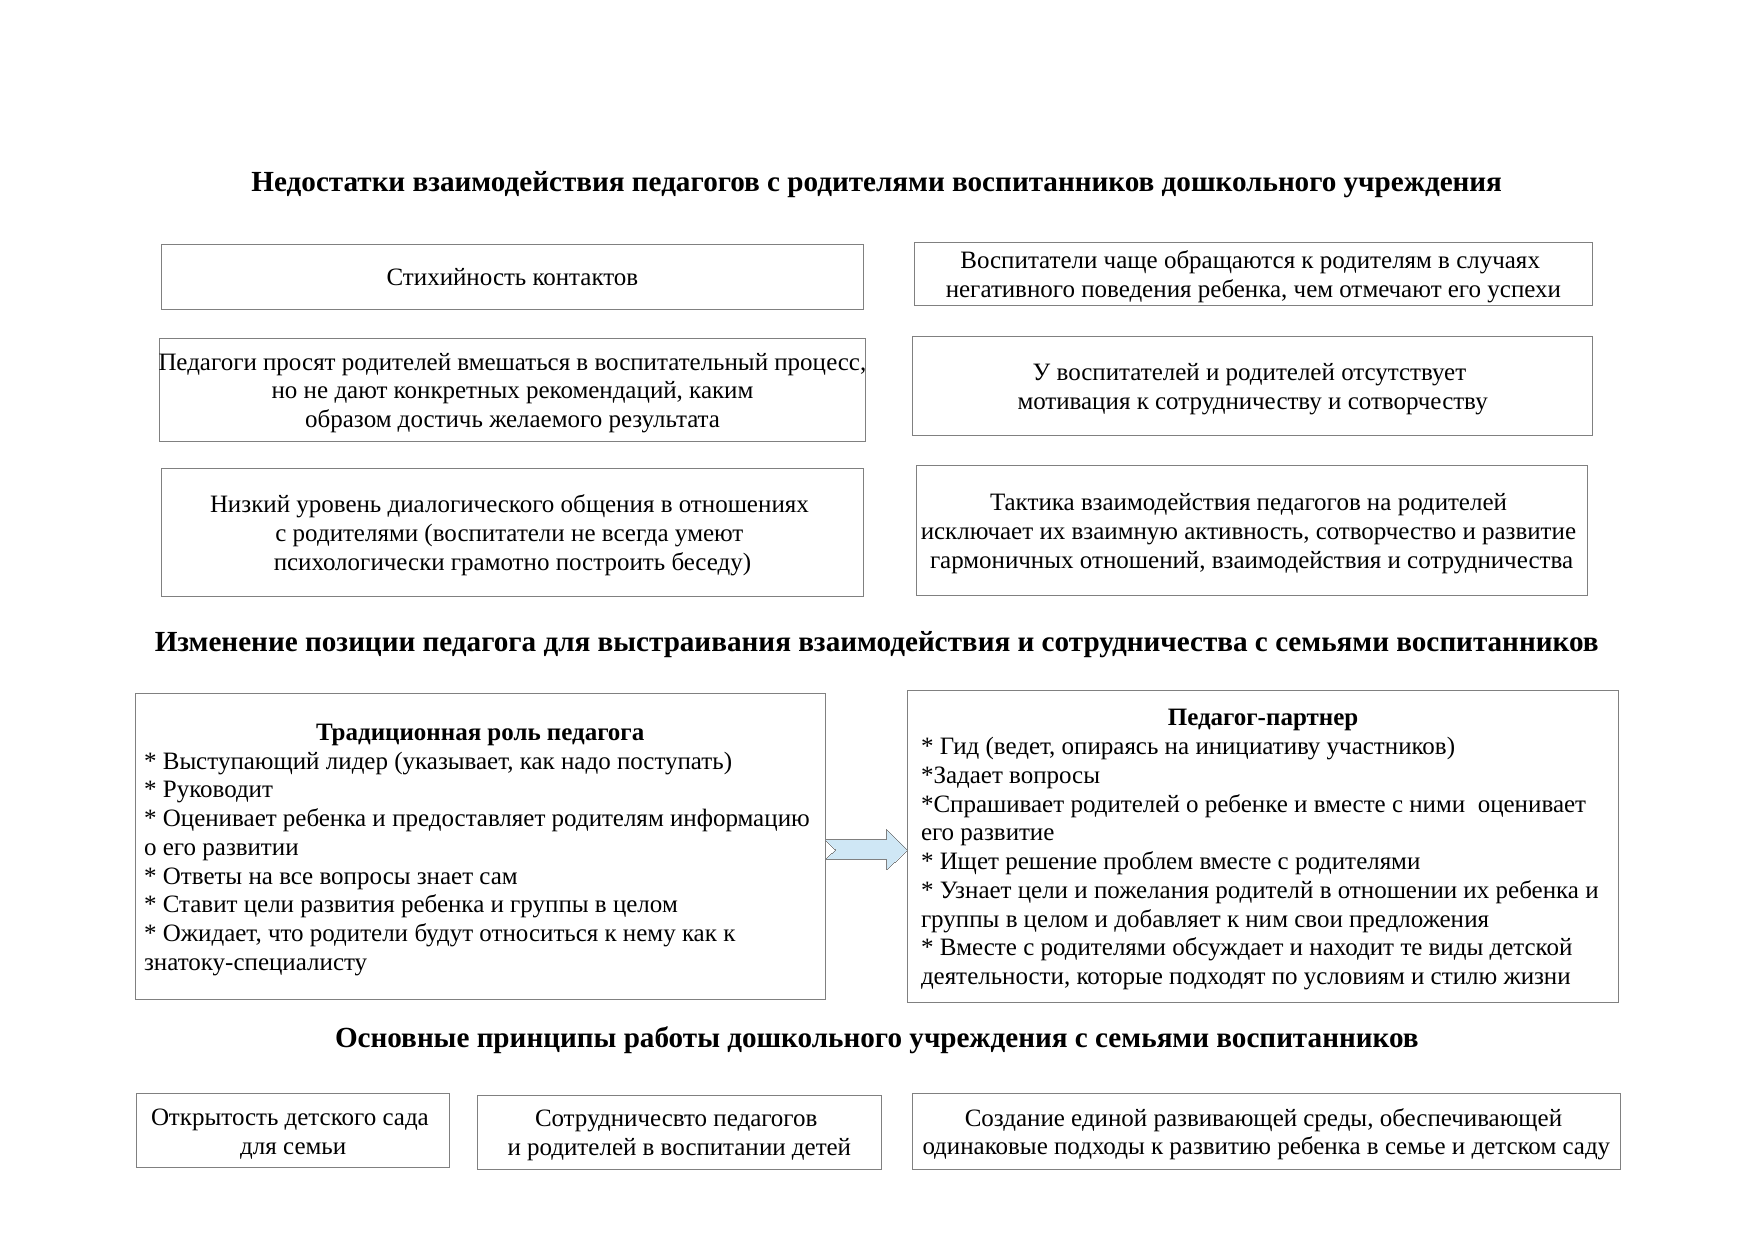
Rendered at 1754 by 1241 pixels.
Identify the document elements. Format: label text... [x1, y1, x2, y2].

text Изменение позиции педагога для выстраивания взаимодействия и сотрудничества с семьями воспитанников [118, 624, 1636, 658]
text Основные принципы работы дошкольного учреждения с семьями воспитанников [118, 1020, 1636, 1053]
text Недостатки взаимодействия педагогов с родителями воспитанников дошкольного учреждения [118, 164, 1636, 198]
